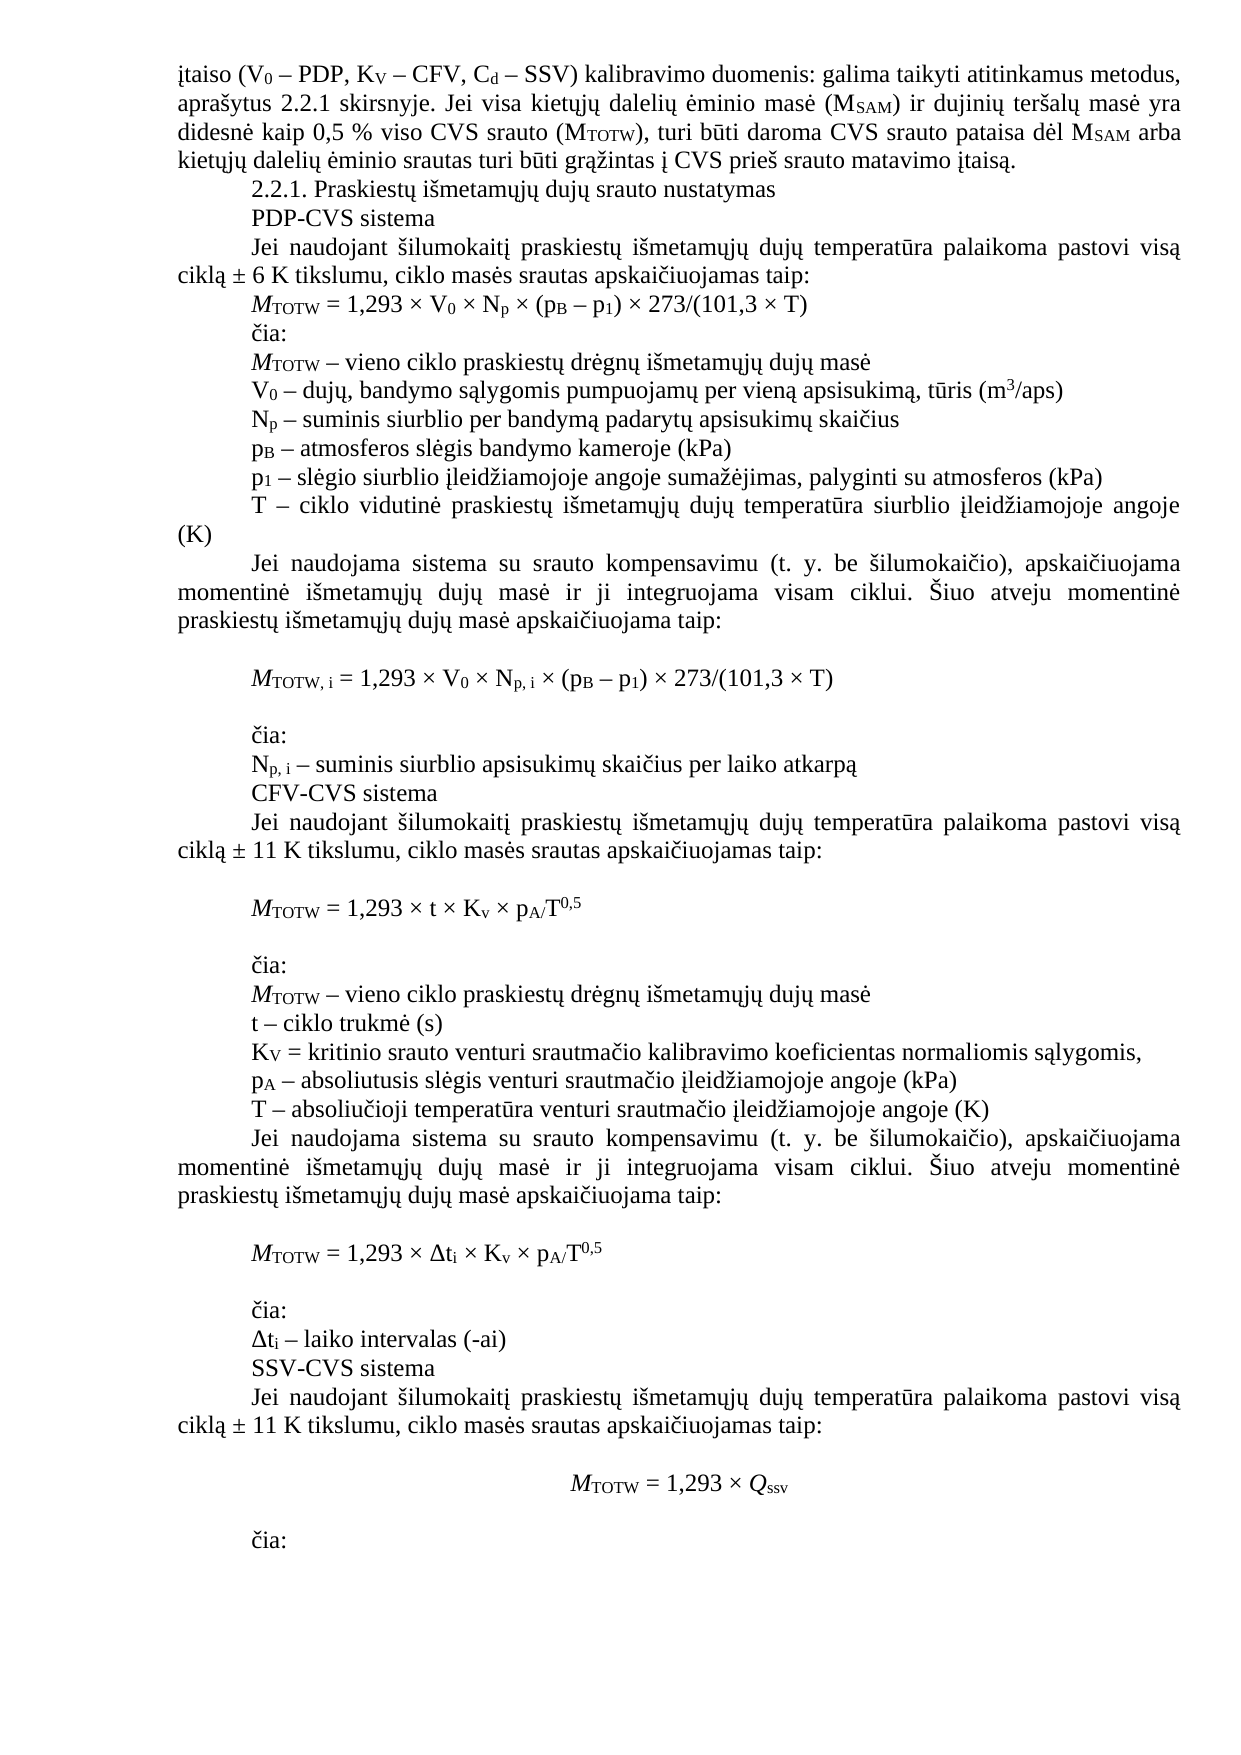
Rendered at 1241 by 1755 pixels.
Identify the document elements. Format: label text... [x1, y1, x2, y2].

text Np – suminis siurblio per bandymą padarytų apsisukimų skaičius [177, 404, 1181, 433]
text MTOTW = 1,293 × Qssv [177, 1468, 1181, 1497]
text PDP-CVS sistema [177, 203, 1181, 232]
text 2.2.1. Praskiestų išmetamųjų dujų srauto nustatymas [177, 174, 1181, 203]
text čia: [177, 950, 1181, 979]
text pA – absoliutusis slėgis venturi srautmačio įleidžiamojoje angoje (kPa) [177, 1065, 1181, 1094]
text CFV-CVS sistema [177, 778, 1181, 807]
text čia: [177, 1295, 1181, 1324]
text T – absoliučioji temperatūra venturi srautmačio įleidžiamojoje angoje (K) [177, 1094, 1181, 1123]
text mtotw = 1,293 × t × Kv × pA/T0,5 [177, 893, 1181, 922]
text mtotw = 1,293 × Δti × Kv × pA/T0,5 [177, 1238, 1181, 1267]
text Jei naudojama sistema su srauto kompensavimu (t. y. be šilumokaičio), apskaičiuojama momentinė išmetamųjų dujų masė ir ji integruojama visam ciklui. Šiuo atveju momentinė praskiestų išmetamųjų dujų masė apskaičiuojama taip: [177, 548, 1181, 634]
text MTOTW, i = 1,293 × V0 × Np, i × (pB – p1) × 273/(101,3 × T) [177, 663, 1181, 692]
text Jei naudojant šilumokaitį praskiestų išmetamųjų dujų temperatūra palaikoma pastovi visą ciklą ± 11 K tikslumu, ciklo masės srautas apskaičiuojamas taip: [177, 1382, 1181, 1439]
text MTOTW – vieno ciklo praskiestų drėgnų išmetamųjų dujų masė [177, 979, 1181, 1008]
text Jei naudojant šilumokaitį praskiestų išmetamųjų dujų temperatūra palaikoma pastovi visą ciklą ± 6 K tikslumu, ciklo masės srautas apskaičiuojamas taip: [177, 232, 1181, 289]
text p1 – slėgio siurblio įleidžiamojoje angoje sumažėjimas, palyginti su atmosferos (kPa) [177, 462, 1181, 490]
text pB – atmosferos slėgis bandymo kameroje (kPa) [177, 433, 1181, 462]
text čia: [177, 720, 1181, 749]
text t – ciklo trukmė (s) [177, 1008, 1181, 1037]
text Jei naudojant šilumokaitį praskiestų išmetamųjų dujų temperatūra palaikoma pastovi visą ciklą ± 11 K tikslumu, ciklo masės srautas apskaičiuojamas taip: [177, 807, 1181, 864]
text čia: [177, 318, 1181, 347]
text V0 – dujų, bandymo sąlygomis pumpuojamų per vieną apsisukimą, tūris (m3/aps) [177, 375, 1181, 404]
text Δti – laiko intervalas (-ai) [177, 1324, 1181, 1353]
text KV = kritinio srauto venturi srautmačio kalibravimo koeficientas normaliomis sąlygomis, [177, 1037, 1181, 1065]
text MTOTW – vieno ciklo praskiestų drėgnų išmetamųjų dujų masė [177, 347, 1181, 375]
text įtaiso (V0 – PDP, KV – CFV, Cd – SSV) kalibravimo duomenis: galima taikyti atitinkamus metodus, aprašytus 2.2.1 skirsnyje. Jei visa kietųjų dalelių ėminio masė (MSAM) ir dujinių teršalų masė yra didesnė kaip 0,5 % viso CVS srauto (MTOTW), turi būti daroma CVS srauto pataisa dėl MSAM arba kietųjų dalelių ėminio srautas turi būti grąžintas į CVS prieš srauto matavimo įtaisą. [177, 59, 1181, 174]
text čia: [177, 1525, 1181, 1554]
text SSV-CVS sistema [177, 1353, 1181, 1382]
text Np, i – suminis siurblio apsisukimų skaičius per laiko atkarpą [177, 749, 1181, 778]
text MTOTW = 1,293 × V0 × Np × (pB – p1) × 273/(101,3 × T) [177, 289, 1181, 318]
text Jei naudojama sistema su srauto kompensavimu (t. y. be šilumokaičio), apskaičiuojama momentinė išmetamųjų dujų masė ir ji integruojama visam ciklui. Šiuo atveju momentinė praskiestų išmetamųjų dujų masė apskaičiuojama taip: [177, 1123, 1181, 1209]
text T – ciklo vidutinė praskiestų išmetamųjų dujų temperatūra siurblio įleidžiamojoje angoje (K) [177, 490, 1181, 548]
